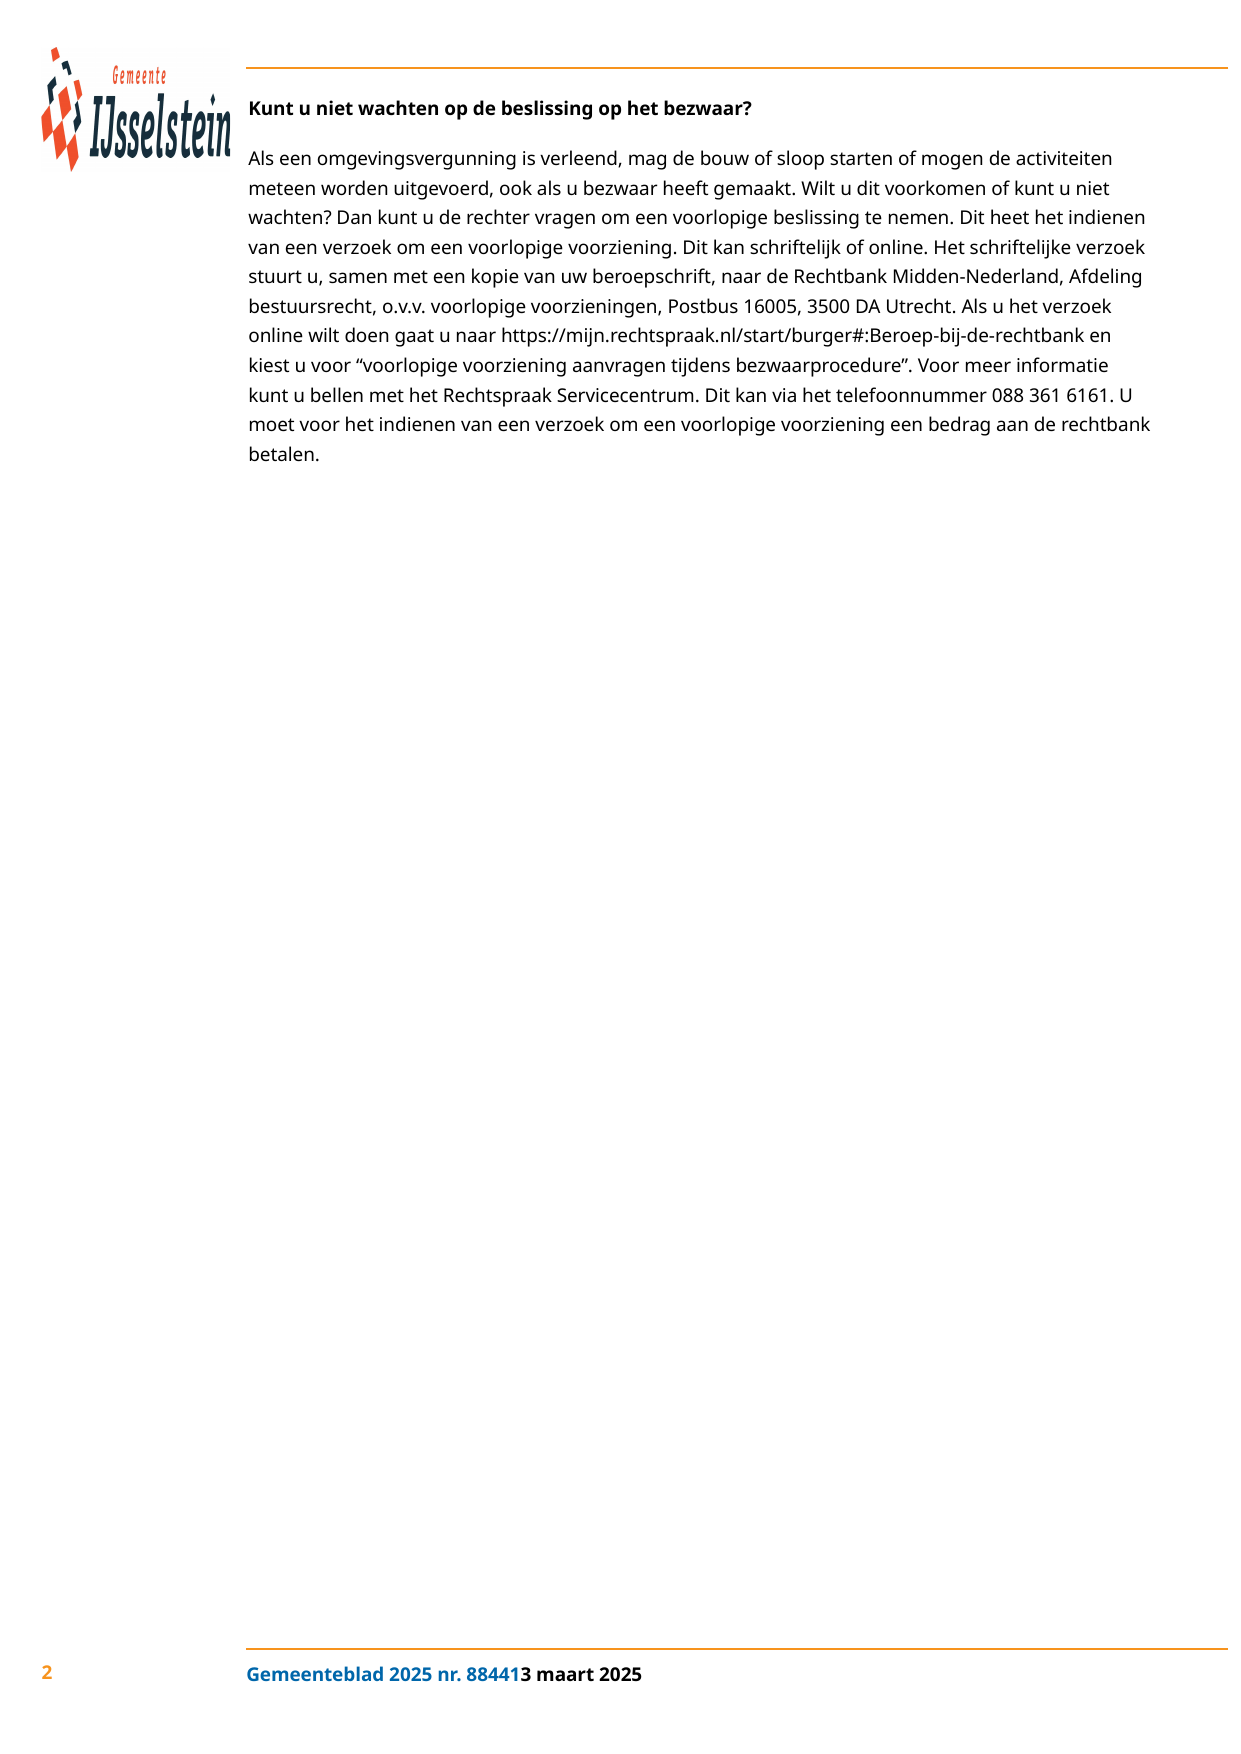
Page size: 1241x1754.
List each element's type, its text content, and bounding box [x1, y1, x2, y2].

text Kunt u niet wachten op de beslissing op het bezwaar? [248, 95, 1152, 121]
text Als een omgevingsvergunning is verleend, mag de bouw of sloop starten of mogen de activiteiten meteen worden uitgevoerd, ook als u bezwaar heeft gemaakt. Wilt u dit voorkomen of kunt u niet wachten? Dan kunt u de rechter vragen om een voorlopige beslissing te nemen. Dit heet het indienen van een verzoek om een voorlopige voorziening. Dit kan schriftelijk of online. Het schriftelijke verzoek stuurt u, samen met een kopie van uw beroepschrift, naar de Rechtbank Midden-Nederland, Afdeling bestuursrecht, o.v.v. voorlopige voorzieningen, Postbus 16005, 3500 DA Utrecht. Als u het verzoek online wilt doen gaat u naar https://mijn.rechtspraak.nl/start/burger#:Beroep-bij-de-rechtbank en kiest u voor “voorlopige voorziening aanvragen tijdens bezwaarprocedure”. Voor meer informatie kunt u bellen met het Rechtspraak Servicecentrum. Dit kan via het telefoonnummer 088 361 6161. U moet voor het indienen van een verzoek om een voorlopige voorziening een bedrag aan de rechtbank betalen. [248, 145, 1152, 467]
picture [41, 47, 231, 172]
